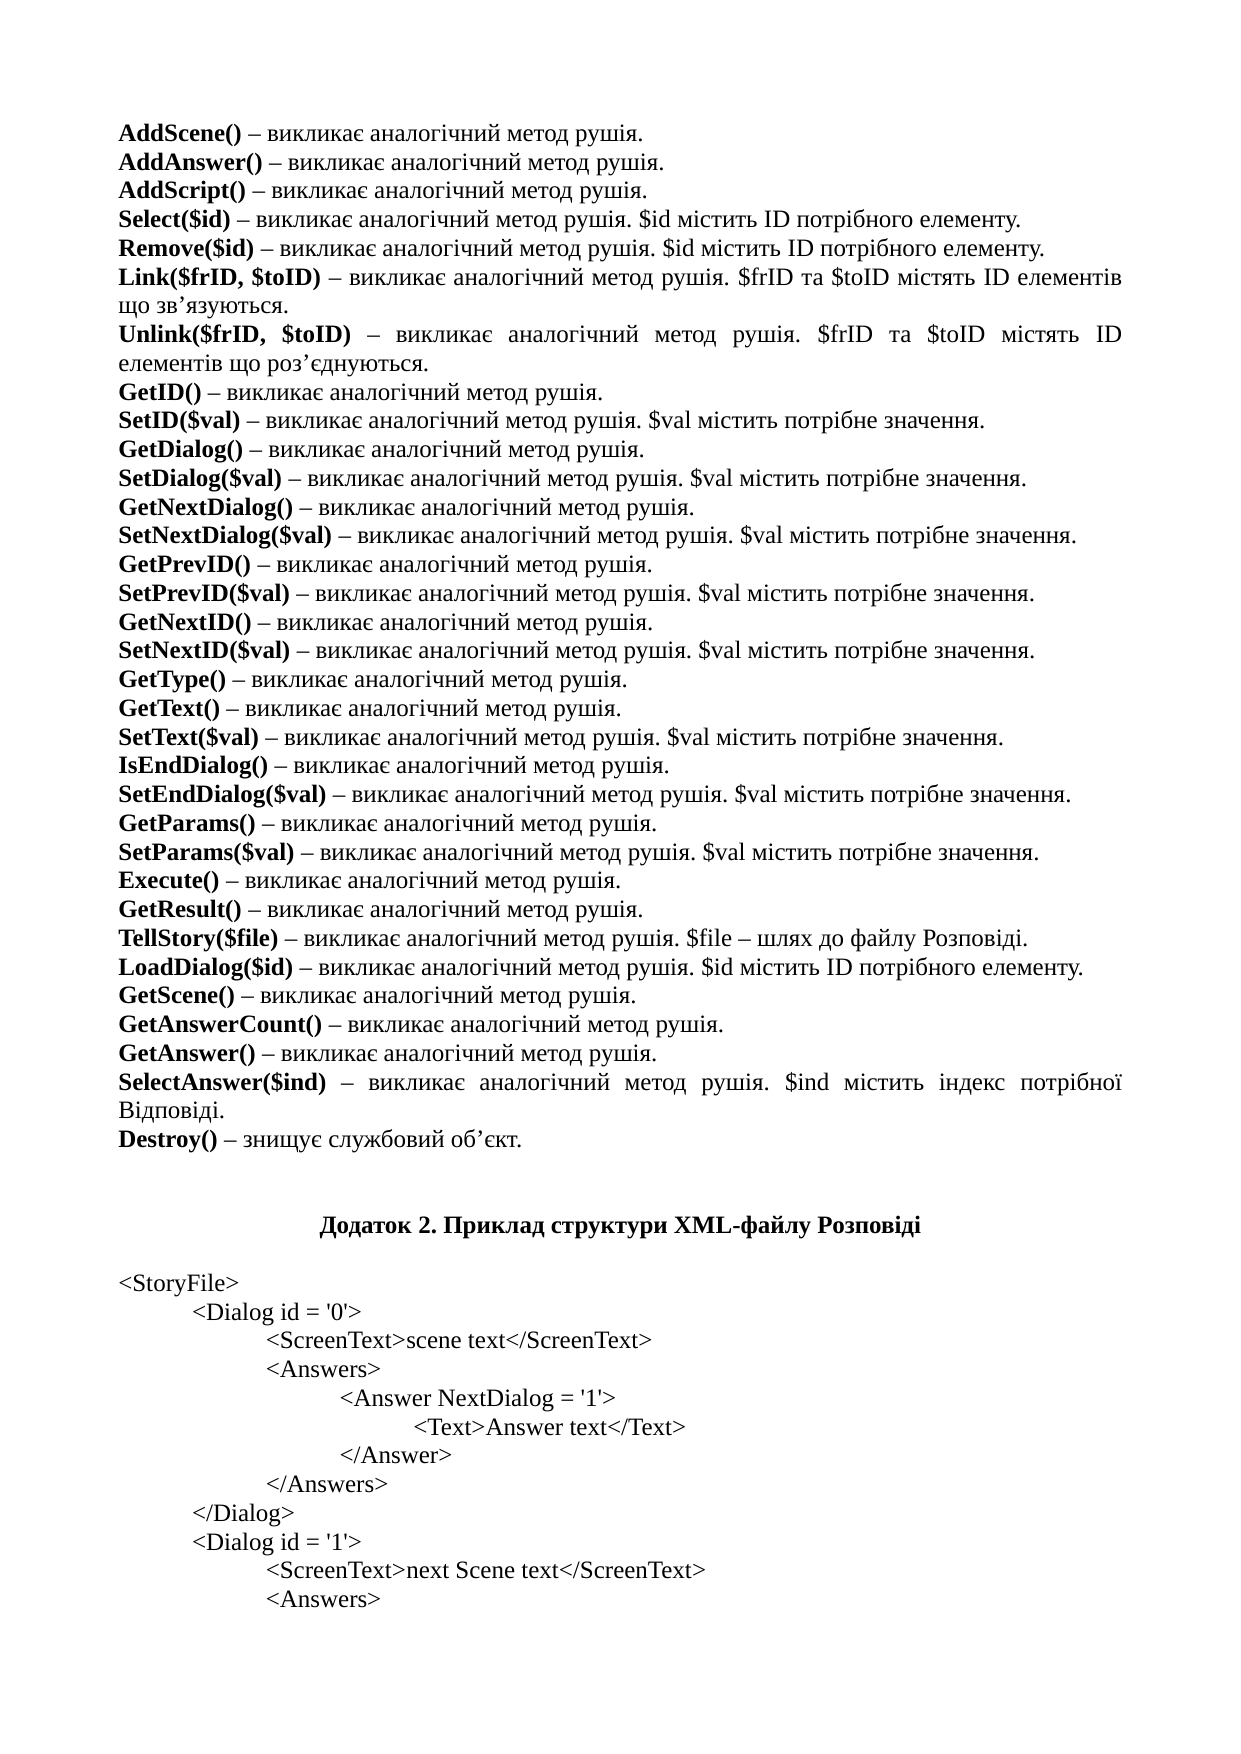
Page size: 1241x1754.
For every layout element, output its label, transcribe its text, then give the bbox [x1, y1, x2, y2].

text Unlink($frID, $toID) – викликає аналогічний метод рушія. $frID та $toID містять ID елементів що роз’єднуються. [118, 319, 1122, 377]
text GetNextDialog() – викликає аналогічний метод рушія. [118, 492, 1122, 521]
text <Dialog id = '0'> [118, 1297, 1122, 1326]
text Link($frID, $toID) – викликає аналогічний метод рушія. $frID та $toID містять ID елементів що зв’язуються. [118, 262, 1122, 319]
text Execute() – викликає аналогічний метод рушія. [118, 866, 1122, 894]
text LoadDialog($id) – викликає аналогічний метод рушія. $id містить ID потрібного елементу. [118, 952, 1122, 981]
text SetNextID($val) – викликає аналогічний метод рушія. $val містить потрібне значення. [118, 636, 1122, 664]
text GetResult() – викликає аналогічний метод рушія. [118, 894, 1122, 923]
text AddAnswer() – викликає аналогічний метод рушія. [118, 147, 1122, 176]
text SetText($val) – викликає аналогічний метод рушія. $val містить потрібне значення. [118, 722, 1122, 751]
text GetNextID() – викликає аналогічний метод рушія. [118, 607, 1122, 636]
text SelectAnswer($ind) – викликає аналогічний метод рушія. $ind містить індекс потрібної Відповіді. [118, 1067, 1122, 1124]
text <ScreenText>scene text</ScreenText> [118, 1326, 1122, 1354]
text SetID($val) – викликає аналогічний метод рушія. $val містить потрібне значення. [118, 406, 1122, 434]
text GetAnswer() – викликає аналогічний метод рушія. [118, 1038, 1122, 1067]
text </Answer> [118, 1441, 1122, 1469]
text SetNextDialog($val) – викликає аналогічний метод рушія. $val містить потрібне значення. [118, 521, 1122, 549]
text <Dialog id = '1'> [118, 1527, 1122, 1556]
text SetEndDialog($val) – викликає аналогічний метод рушія. $val містить потрібне значення. [118, 779, 1122, 808]
text <StoryFile> [118, 1268, 1122, 1297]
text SetPrevID($val) – викликає аналогічний метод рушія. $val містить потрібне значення. [118, 578, 1122, 607]
text TellStory($file) – викликає аналогічний метод рушія. $file – шлях до файлу Розповіді. [118, 923, 1122, 952]
text GetParams() – викликає аналогічний метод рушія. [118, 808, 1122, 837]
text GetType() – викликає аналогічний метод рушія. [118, 664, 1122, 693]
text SetParams($val) – викликає аналогічний метод рушія. $val містить потрібне значення. [118, 837, 1122, 866]
text GetID() – викликає аналогічний метод рушія. [118, 377, 1122, 406]
text </Answers> [118, 1469, 1122, 1498]
text <Answers> [118, 1354, 1122, 1383]
text GetDialog() – викликає аналогічний метод рушія. [118, 434, 1122, 463]
text </Dialog> [118, 1498, 1122, 1527]
text AddScript() – викликає аналогічний метод рушія. [118, 176, 1122, 204]
text SetDialog($val) – викликає аналогічний метод рушія. $val містить потрібне значення. [118, 463, 1122, 492]
text IsEndDialog() – викликає аналогічний метод рушія. [118, 751, 1122, 779]
text AddScene() – викликає аналогічний метод рушія. [118, 118, 1122, 147]
text Remove($id) – викликає аналогічний метод рушія. $id містить ID потрібного елементу. [118, 233, 1122, 262]
text Select($id) – викликає аналогічний метод рушія. $id містить ID потрібного елементу. [118, 204, 1122, 233]
text GetAnswerCount() – викликає аналогічний метод рушія. [118, 1009, 1122, 1038]
text <Text>Answer text</Text> [118, 1412, 1122, 1441]
text Додаток 2. Приклад структури XML-файлу Розповіді [118, 1211, 1122, 1239]
text <ScreenText>next Scene text</ScreenText> [118, 1556, 1122, 1584]
text Destroy() – знищує службовий об’єкт. [118, 1124, 1122, 1153]
text <Answer NextDialog = '1'> [118, 1383, 1122, 1412]
text <Answers> [118, 1584, 1122, 1613]
text GetScene() – викликає аналогічний метод рушія. [118, 981, 1122, 1009]
text GetText() – викликає аналогічний метод рушія. [118, 693, 1122, 722]
text GetPrevID() – викликає аналогічний метод рушія. [118, 549, 1122, 578]
